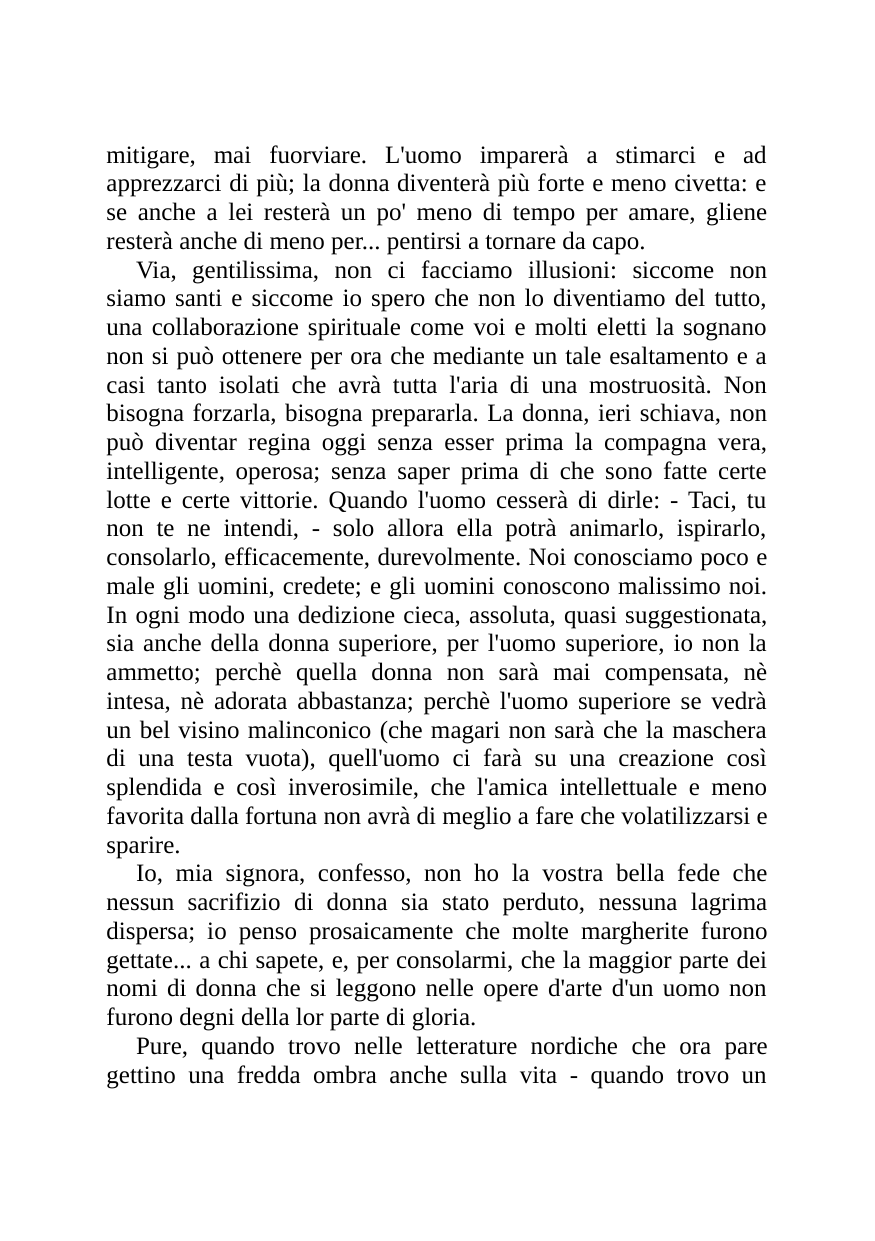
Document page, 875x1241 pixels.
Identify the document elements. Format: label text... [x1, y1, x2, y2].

text mitigare, mai fuorviare. L'uomo imparerà a stimarci e ad apprezzarci di più; la donna diventerà più forte e meno civetta: e se anche a lei resterà un po' meno di tempo per amare, gliene resterà anche di meno per... pentirsi a tornare da capo. [106, 140, 768, 255]
text Io, mia signora, confesso, non ho la vostra bella fede che nessun sacrifizio di donna sia stato perduto, nessuna lagrima dispersa; io penso prosaicamente che molte margherite furono gettate... a chi sapete, e, per consolarmi, che la maggior parte dei nomi di donna che si leggono nelle opere d'arte d'un uomo non furono degni della lor parte di gloria. [106, 858, 768, 1031]
text Via, gentilissima, non ci facciamo illusioni: siccome non siamo santi e siccome io spero che non lo diventiamo del tutto, una collaborazione spirituale come voi e molti eletti la sognano non si può ottenere per ora che mediante un tale esaltamento e a casi tanto isolati che avrà tutta l'aria di una mostruosità. Non bisogna forzarla, bisogna prepararla. La donna, ieri schiava, non può diventar regina oggi senza esser prima la compagna vera, intelligente, operosa; senza saper prima di che sono fatte certe lotte e certe vittorie. Quando l'uomo cesserà di dirle: - Taci, tu non te ne intendi, - solo allora ella potrà animarlo, ispirarlo, consolarlo, efficacemente, durevolmente. Noi conosciamo poco e male gli uomini, credete; e gli uomini conoscono malissimo noi. In ogni modo una dedizione cieca, assoluta, quasi suggestionata, sia anche della donna superiore, per l'uomo superiore, io non la ammetto; perchè quella donna non sarà mai compensata, nè intesa, nè adorata abbastanza; perchè l'uomo superiore se vedrà un bel visino malinconico (che magari non sarà che la maschera di una testa vuota), quell'uomo ci farà su una creazione così splendida e così inverosimile, che l'amica intellettuale e meno favorita dalla fortuna non avrà di meglio a fare che volatilizzarsi e sparire. [106, 255, 768, 858]
text Pure, quando trovo nelle letterature nordiche che ora pare gettino una fredda ombra anche sulla vita - quando trovo un [106, 1031, 768, 1088]
